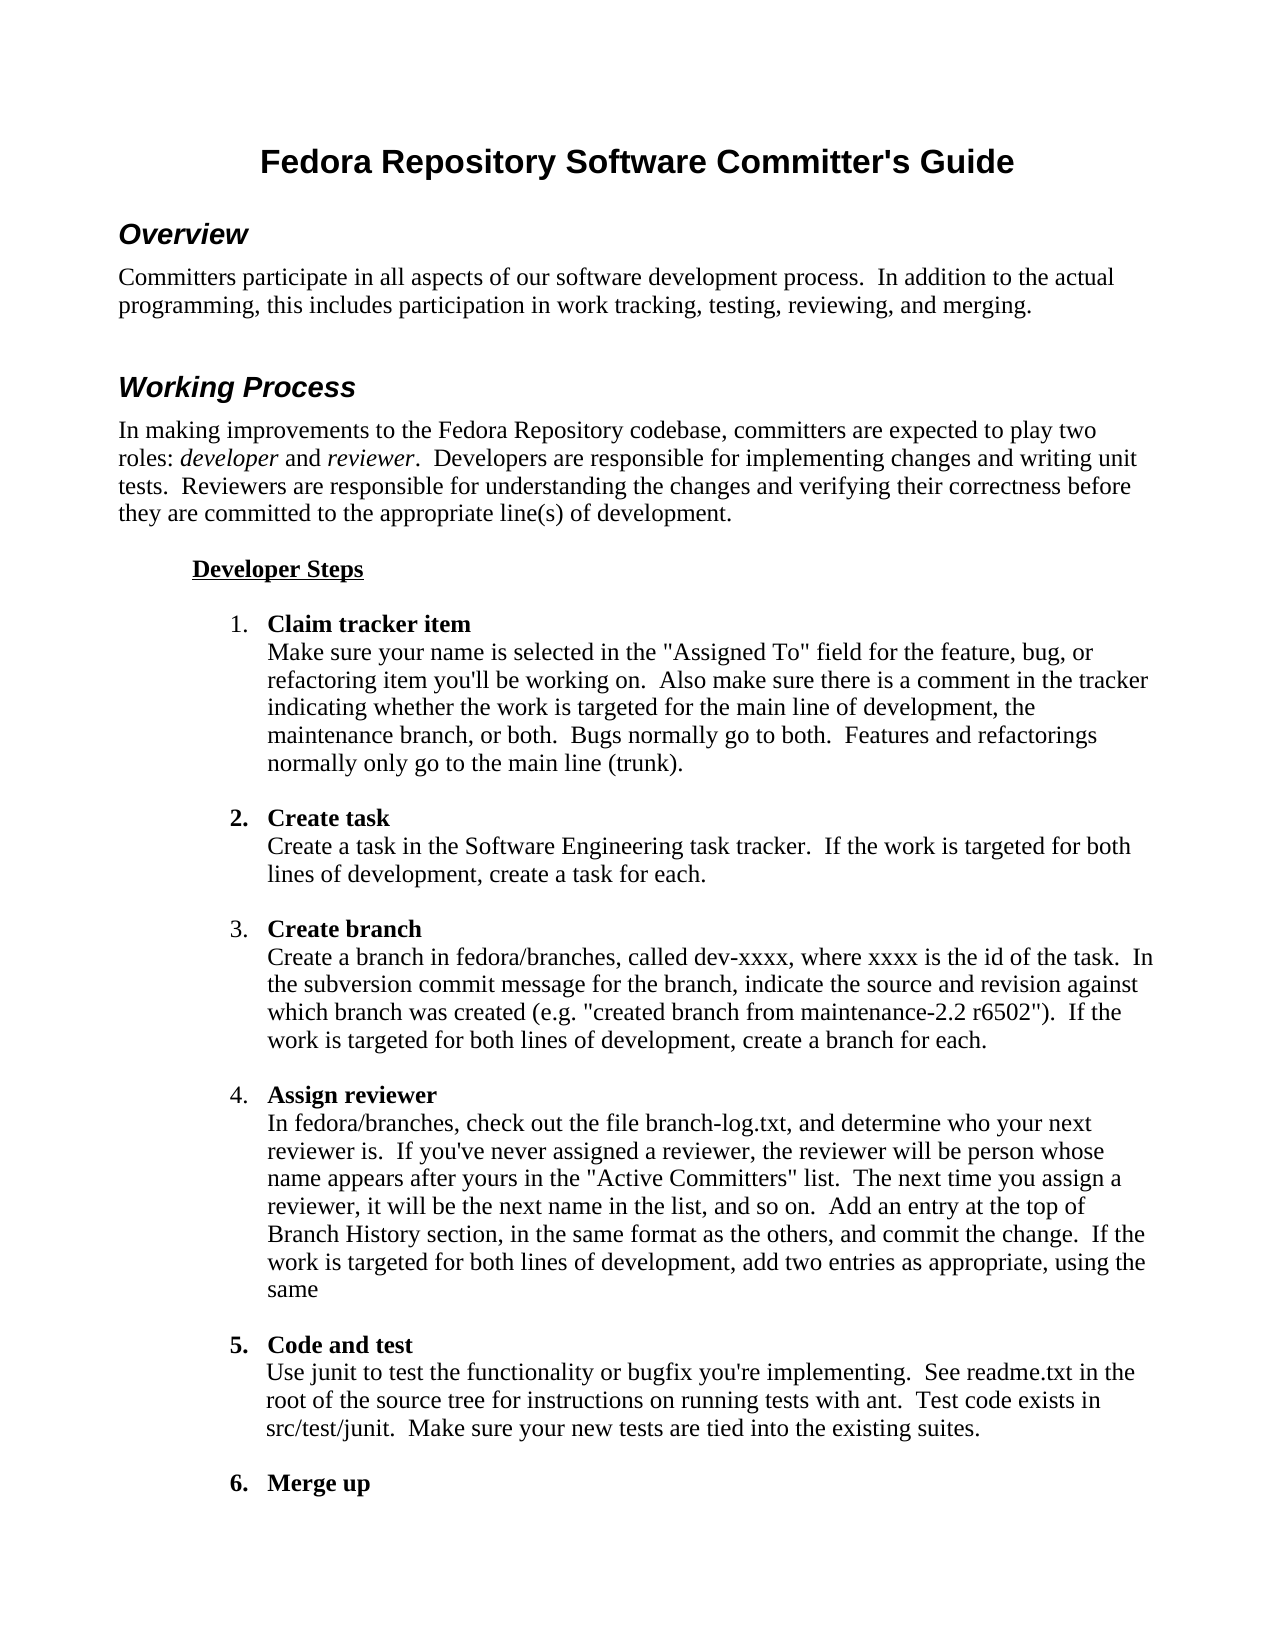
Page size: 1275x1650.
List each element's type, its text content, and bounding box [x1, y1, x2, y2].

list Merge up [229, 1469, 1157, 1497]
list Code and test [229, 1331, 1157, 1358]
subtitle Working Process [118, 371, 1157, 404]
subtitle Overview [118, 218, 1157, 251]
text Use junit to test the functionality or bugfix you're implementing. See readme.txt in the root of the source tree for instructions on running tests with ant. Test code exists in src/test/junit. Make sure your new tests are tied into the existing suites. [266, 1358, 1157, 1442]
list Create a task in the Software Engineering task tracker. If the work is targeted for both lines of development, create a task for each. [229, 832, 1157, 915]
list Assign reviewer In fedora/branches, check out the file branch-log.txt, and determine who your next reviewer is. If you've never assigned a reviewer, the reviewer will be person whose name appears after yours in the "Active Committers" list. The next time you assign a reviewer, it will be the next name in the list, and so on. Add an entry at the top of Branch History section, in the same format as the others, and commit the change. If the work is targeted for both lines of development, add two entries as appropriate, using the same [229, 1081, 1157, 1331]
text Developer Steps [192, 555, 1157, 583]
list Claim tracker item Make sure your name is selected in the "Assigned To" field for the feature, bug, or refactoring item you'll be working on. Also make sure there is a comment in the tracker indicating whether the work is targeted for the main line of development, the maintenance branch, or both. Bugs normally go to both. Features and refactorings normally only go to the main line (trunk). [229, 610, 1157, 804]
list Create branch Create a branch in fedora/branches, called dev-xxxx, where xxxx is the id of the task. In the subversion commit message for the branch, indicate the source and revision against which branch was created (e.g. "created branch from maintenance-2.2 r6502"). If the work is targeted for both lines of development, create a branch for each. [229, 915, 1157, 1081]
list Create task [229, 804, 1157, 832]
subtitle Fedora Repository Software Committer's Guide [118, 143, 1157, 181]
text In making improvements to the Fedora Repository codebase, committers are expected to play two roles: developer and reviewer. Developers are responsible for implementing changes and writing unit tests. Reviewers are responsible for understanding the changes and verifying their correctness before they are committed to the appropriate line(s) of development. [118, 416, 1157, 527]
text Committers participate in all aspects of our software development process. In addition to the actual programming, this includes participation in work tracking, testing, reviewing, and merging. [118, 263, 1157, 319]
